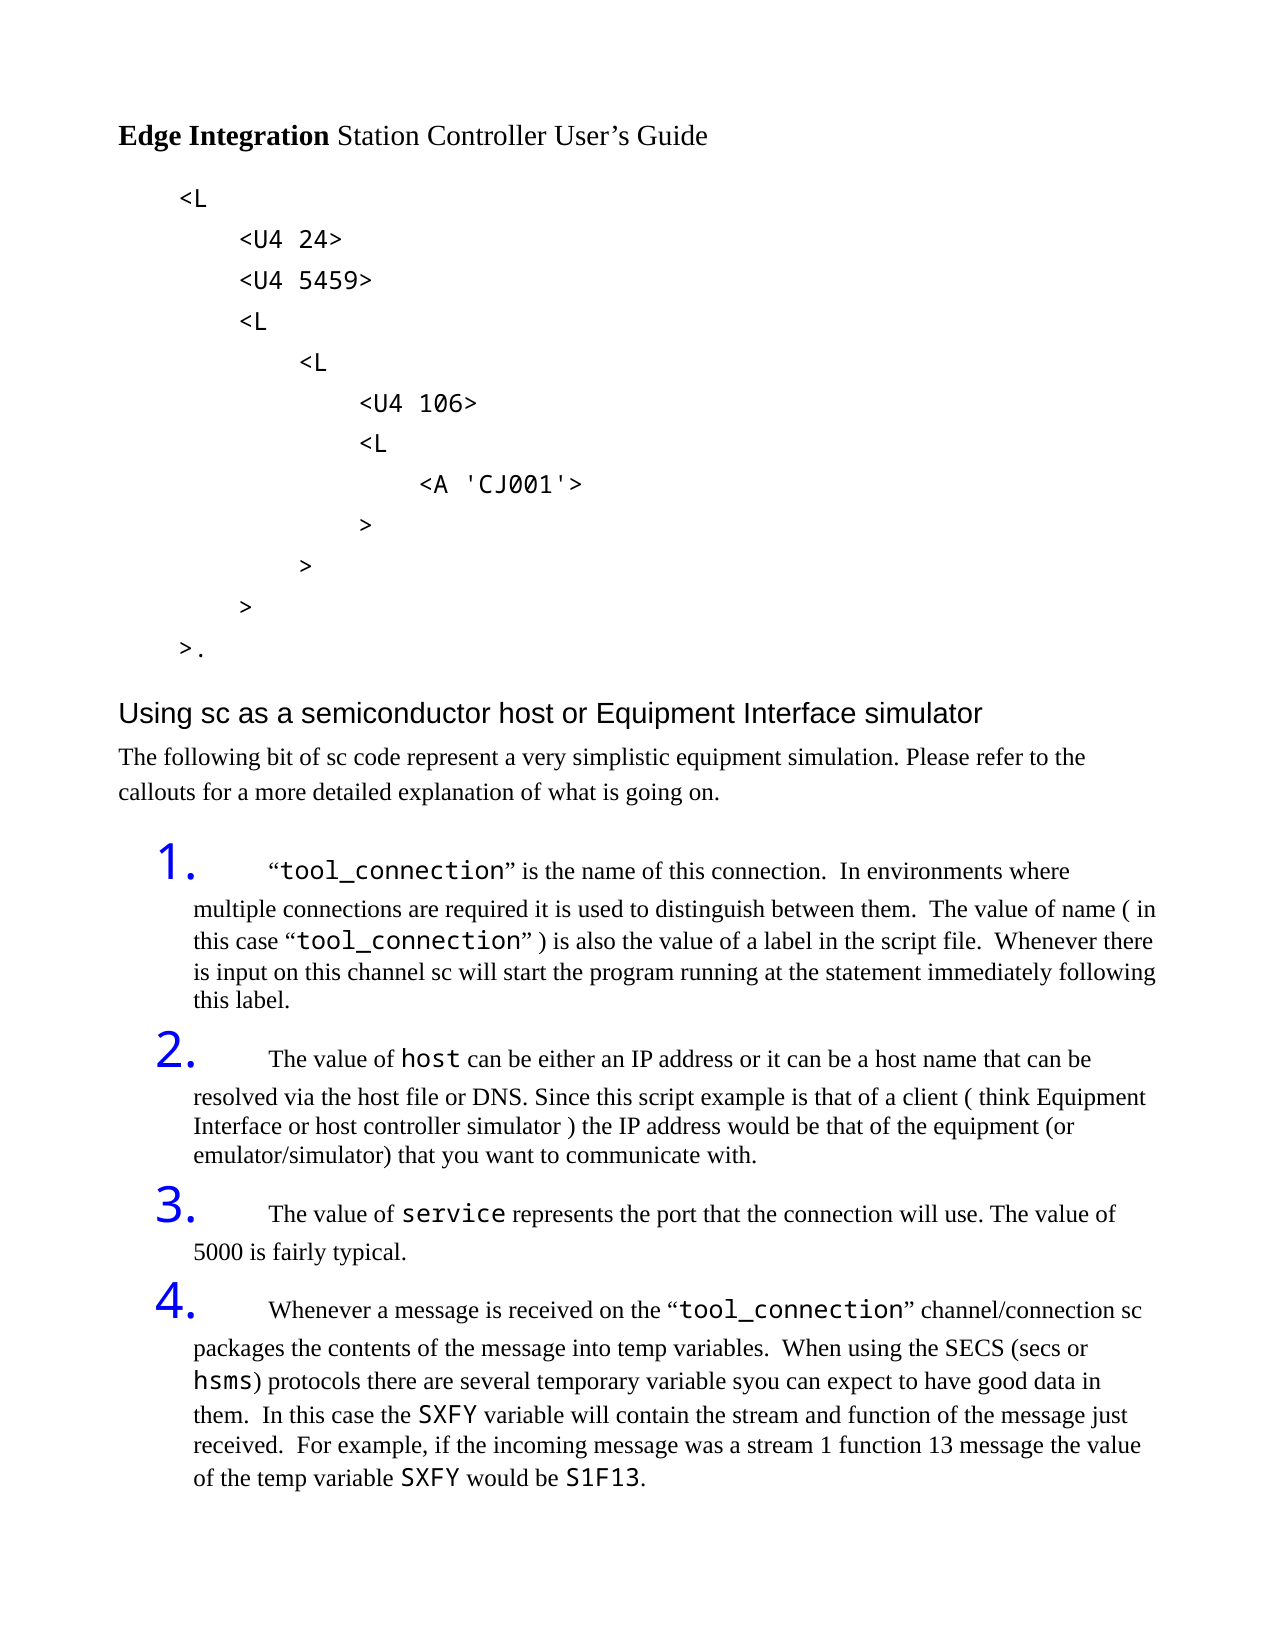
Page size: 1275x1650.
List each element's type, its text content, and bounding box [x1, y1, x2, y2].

text > [118, 508, 1157, 542]
text <L [118, 304, 1157, 338]
text The following bit of sc code represent a very simplistic equipment simulation. Please refer to the callouts for a more detailed explanation of what is going on. [118, 742, 1157, 805]
text <L [118, 344, 1157, 378]
text <U4 5459> [118, 263, 1157, 297]
text >. [118, 630, 1157, 664]
text <U4 106> [118, 385, 1157, 419]
text <L [118, 181, 1157, 215]
list “tool_connection” is the name of this connection. In environments where multiple connections are required it is used to distinguish between them. The value of name ( in this case “tool_connection” ) is also the value of a label in the script file. Whenever there is input on this channel sc will start the program running at the statement immediately following this label. [156, 826, 1157, 1014]
list The value of host can be either an IP address or it can be a host name that can be resolved via the host file or DNS. Since this script example is that of a client ( think Equipment Interface or host controller simulator ) the IP address would be that of the equipment (or emulator/simulator) that you want to communicate with. [156, 1014, 1157, 1168]
text <A 'CJ001'> [118, 467, 1157, 501]
text > [118, 589, 1157, 623]
subtitle Using sc as a semiconductor host or Equipment Interface simulator [118, 696, 1157, 730]
list The value of service represents the port that the connection will use. The value of 5000 is fairly typical. [156, 1168, 1157, 1265]
list Whenever a message is received on the “tool_connection” channel/connection sc packages the contents of the message into temp variables. When using the SECS (secs or hsms) protocols there are several temporary variable syou can expect to have good data in them. In this case the SXFY variable will contain the stream and function of the message just received. For example, if the incoming message was a stream 1 function 13 message the value of the temp variable SXFY would be S1F13. [156, 1265, 1157, 1493]
text <U4 24> [118, 222, 1157, 256]
text <L [118, 426, 1157, 460]
text > [118, 549, 1157, 583]
